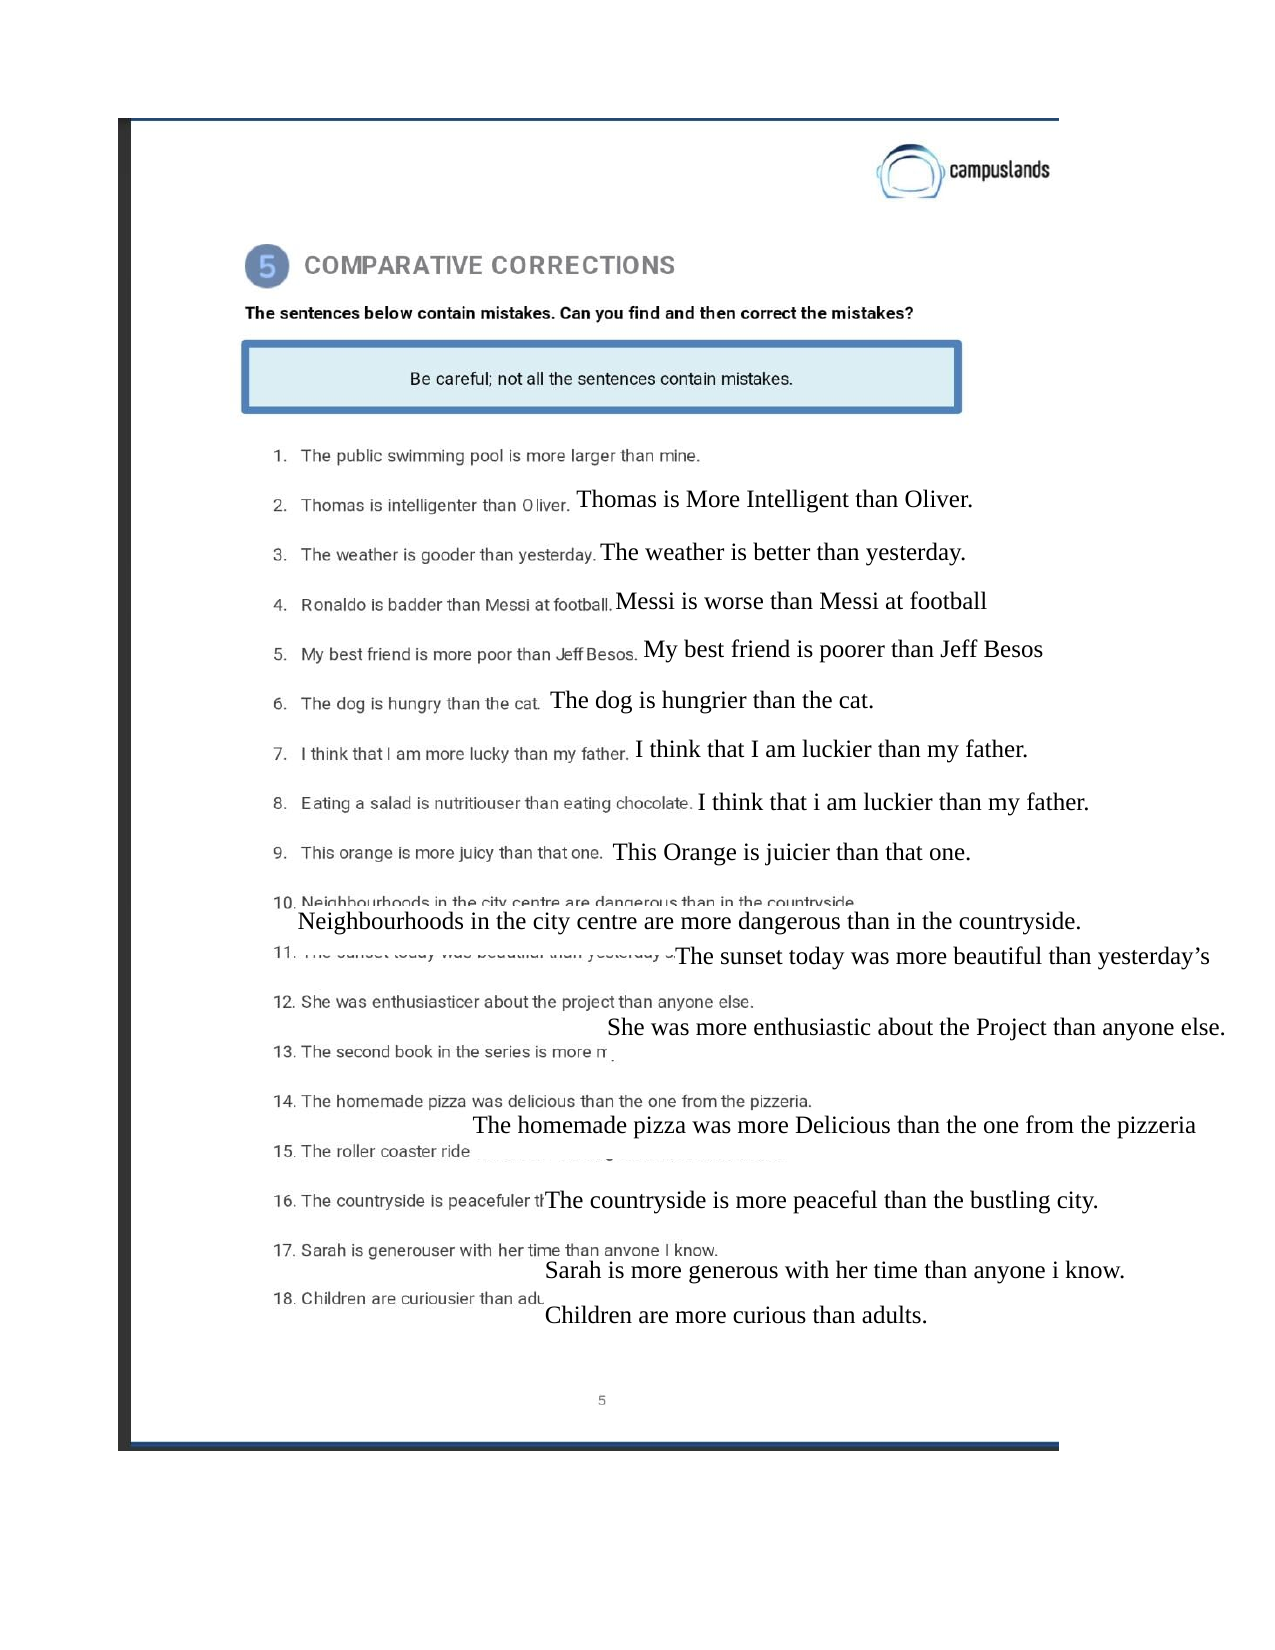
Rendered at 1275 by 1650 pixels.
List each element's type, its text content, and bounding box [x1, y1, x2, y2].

text Neighbourhoods in the city centre are more dangerous than in the countryside. [297, 906, 1092, 935]
text Children are more curious than adults. [544, 1300, 1275, 1329]
text I think that i am luckier than my father. [697, 787, 1227, 816]
text This Orange is juicier than that one. [612, 837, 1142, 866]
text My best friend is poorer than Jeff Besos [643, 634, 1173, 663]
text The dog is hungrier than the cat. [550, 686, 1080, 714]
text The weather is better than yesterday. [600, 537, 1130, 566]
text The countryside is more peaceful than the bustling city. [544, 1185, 1275, 1213]
text I think that I am luckier than my father. [635, 734, 1165, 763]
text The homemade pizza was more Delicious than the one from the pizzeria [472, 1111, 1203, 1139]
text Messi is worse than Messi at football [615, 586, 1145, 614]
text Thomas is More Intelligent than Oliver. [576, 484, 1106, 513]
text The sunset today was more beautiful than yesterday’s [675, 941, 1222, 970]
text She was more enthusiastic about the Project than anyone else. [607, 1012, 1234, 1041]
text Sarah is more generous with her time than anyone i know. [544, 1256, 1275, 1284]
